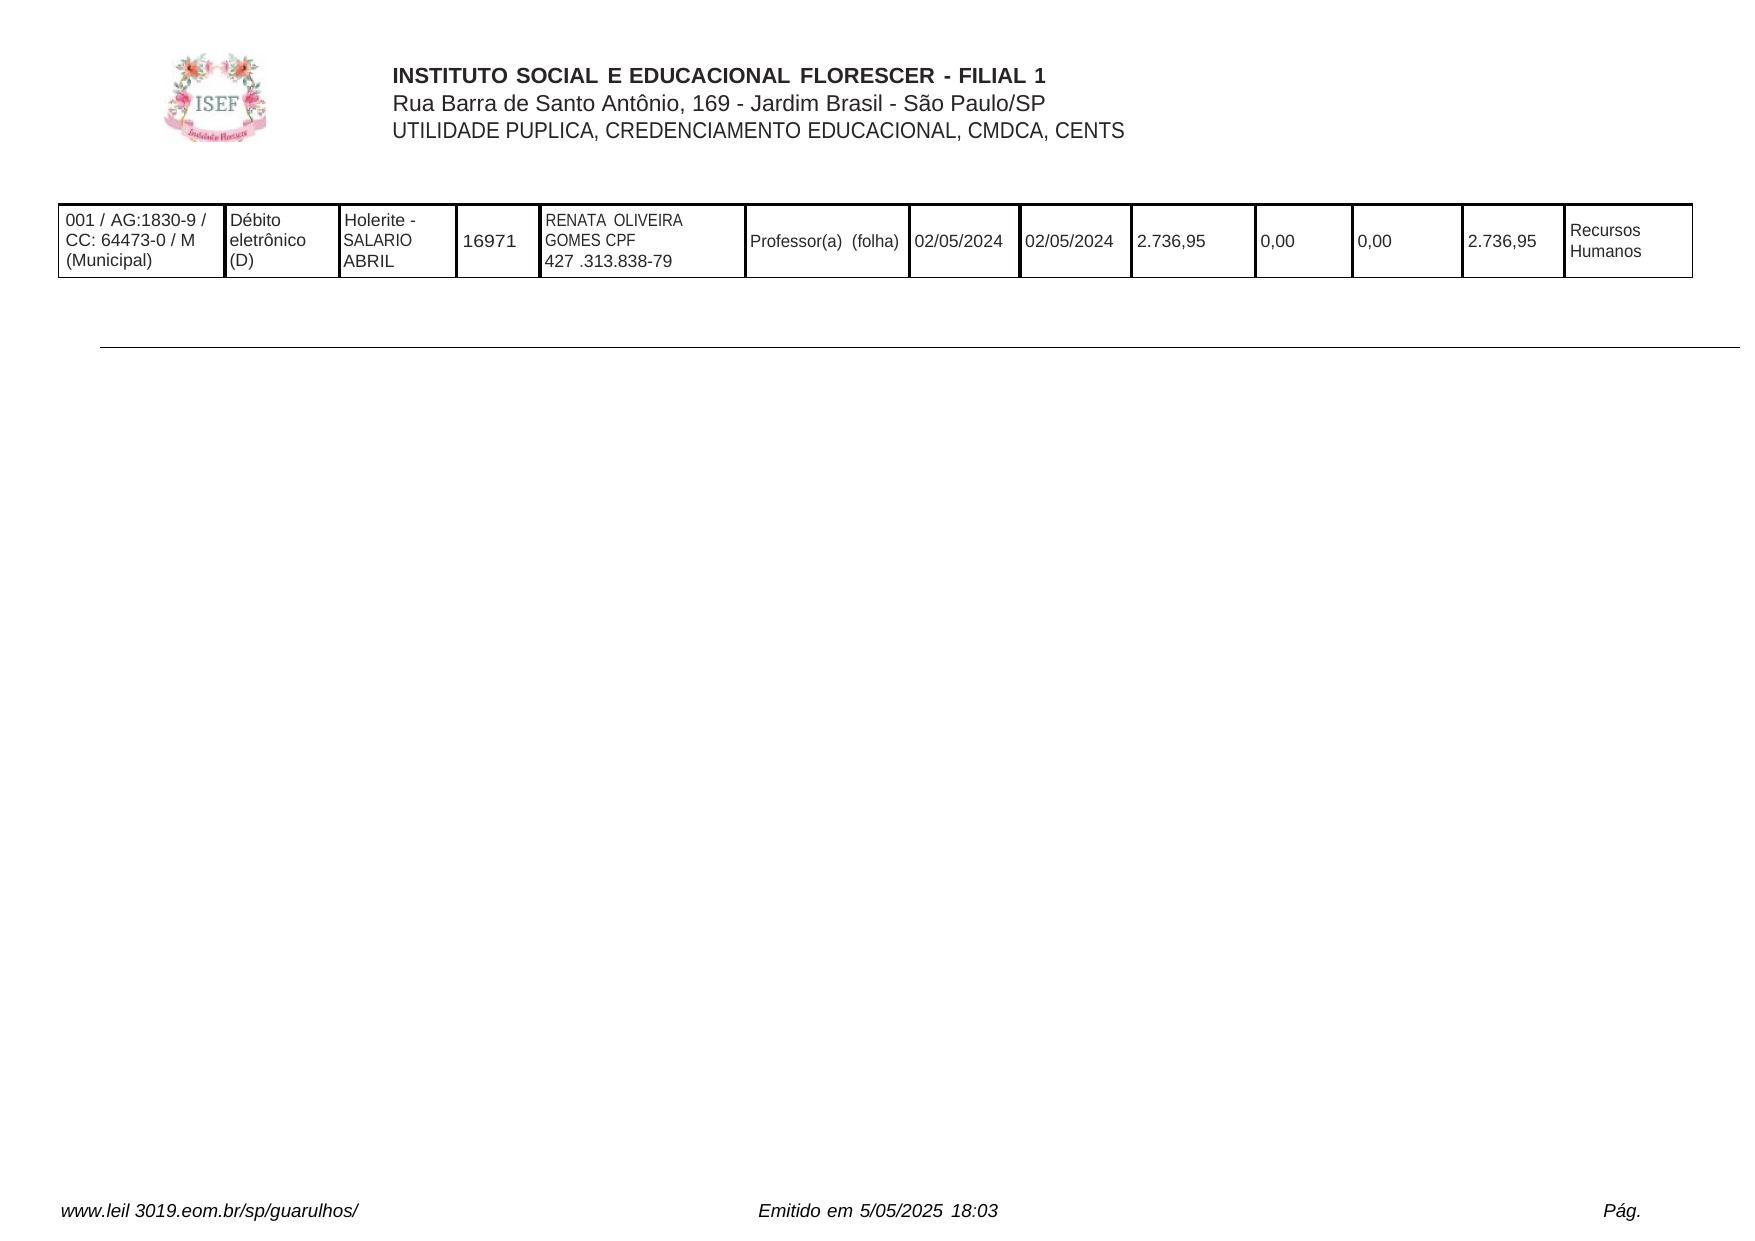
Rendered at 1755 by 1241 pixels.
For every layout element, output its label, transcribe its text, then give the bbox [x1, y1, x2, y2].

table_cell 2.736,95 [1464, 206, 1563, 277]
table_cell 2.736,95 [1133, 206, 1254, 277]
table_cell 001 / AG:1830-9 / CC: 64473-0 / M (Municipal) [59, 206, 223, 277]
table_cell 02/05/2024 [911, 206, 1018, 277]
table_cell 02/05/2024 [1022, 206, 1130, 277]
table_cell 0,00 [1257, 206, 1351, 277]
table_cell RENATA OLIVEIRA GOMES CPF 427 .313.838-79 [542, 206, 744, 277]
table_cell Holerite - SALARIO ABRIL [341, 206, 455, 277]
table_cell Débito eletrônico (D) [227, 206, 338, 277]
table_cell Recursos Humanos [1566, 206, 1692, 277]
table_cell Professor(a) (folha) [747, 206, 908, 277]
table_cell 0,00 [1354, 206, 1461, 277]
table_cell 16971 [458, 206, 538, 277]
